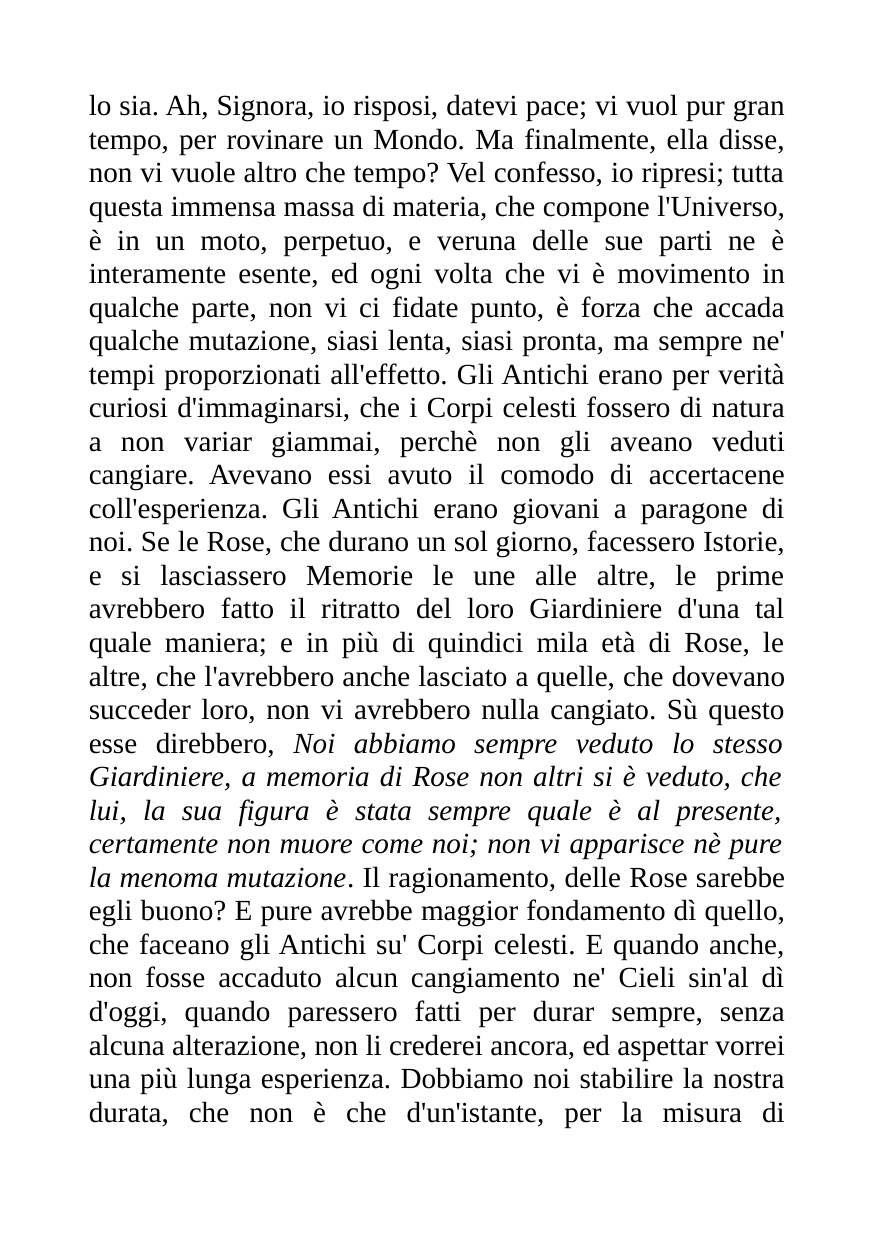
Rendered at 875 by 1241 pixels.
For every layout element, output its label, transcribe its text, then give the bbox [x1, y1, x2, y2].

text lo sia. Ah, Signora, io risposi, datevi pace; vi vuol pur gran tempo, per rovinare un Mondo. Ma finalmente, ella disse, non vi vuole altro che tempo? Vel confesso, io ripresi; tutta questa immensa massa di materia, che compone l'Universo, è in un moto, perpetuo, e veruna delle sue parti ne è interamente esente, ed ogni volta che vi è movimento in qualche parte, non vi ci fidate punto, è forza che accada qualche mutazione, siasi lenta, siasi pronta, ma sempre ne' tempi proporzionati all'effetto. Gli Antichi erano per verità curiosi d'immaginarsi, che i Corpi celesti fossero di natura a non variar giammai, perchè non gli aveano veduti cangiare. Avevano essi avuto il comodo di accertacene coll'esperienza. Gli Antichi erano giovani a paragone di noi. Se le Rose, che durano un sol giorno, facessero Istorie, e si lasciassero Memorie le une alle altre, le prime avrebbero fatto il ritratto del loro Giardiniere d'una tal quale maniera; e in più di quindici mila età di Rose, le altre, che l'avrebbero anche lasciato a quelle, che dovevano succeder loro, non vi avrebbero nulla cangiato. Sù questo esse direbbero, Noi abbiamo sempre veduto lo stesso Giardiniere, a memoria di Rose non altri si è veduto, che lui, la sua figura è stata sempre quale è al presente, certamente non muore come noi; non vi apparisce nè pure la menoma mutazione. Il ragionamento, delle Rose sarebbe egli buono? E pure avrebbe maggior fondamento dì quello, che faceano gli Antichi su' Corpi celesti. E quando anche, non fosse accaduto alcun cangiamento ne' Cieli sin'al dì d'oggi, quando paressero fatti per durar sempre, senza alcuna alterazione, non li crederei ancora, ed aspettar vorrei una più lunga esperienza. Dobbiamo noi stabilire la nostra durata, che non è che d'un'istante, per la misura di [88, 88, 786, 1128]
